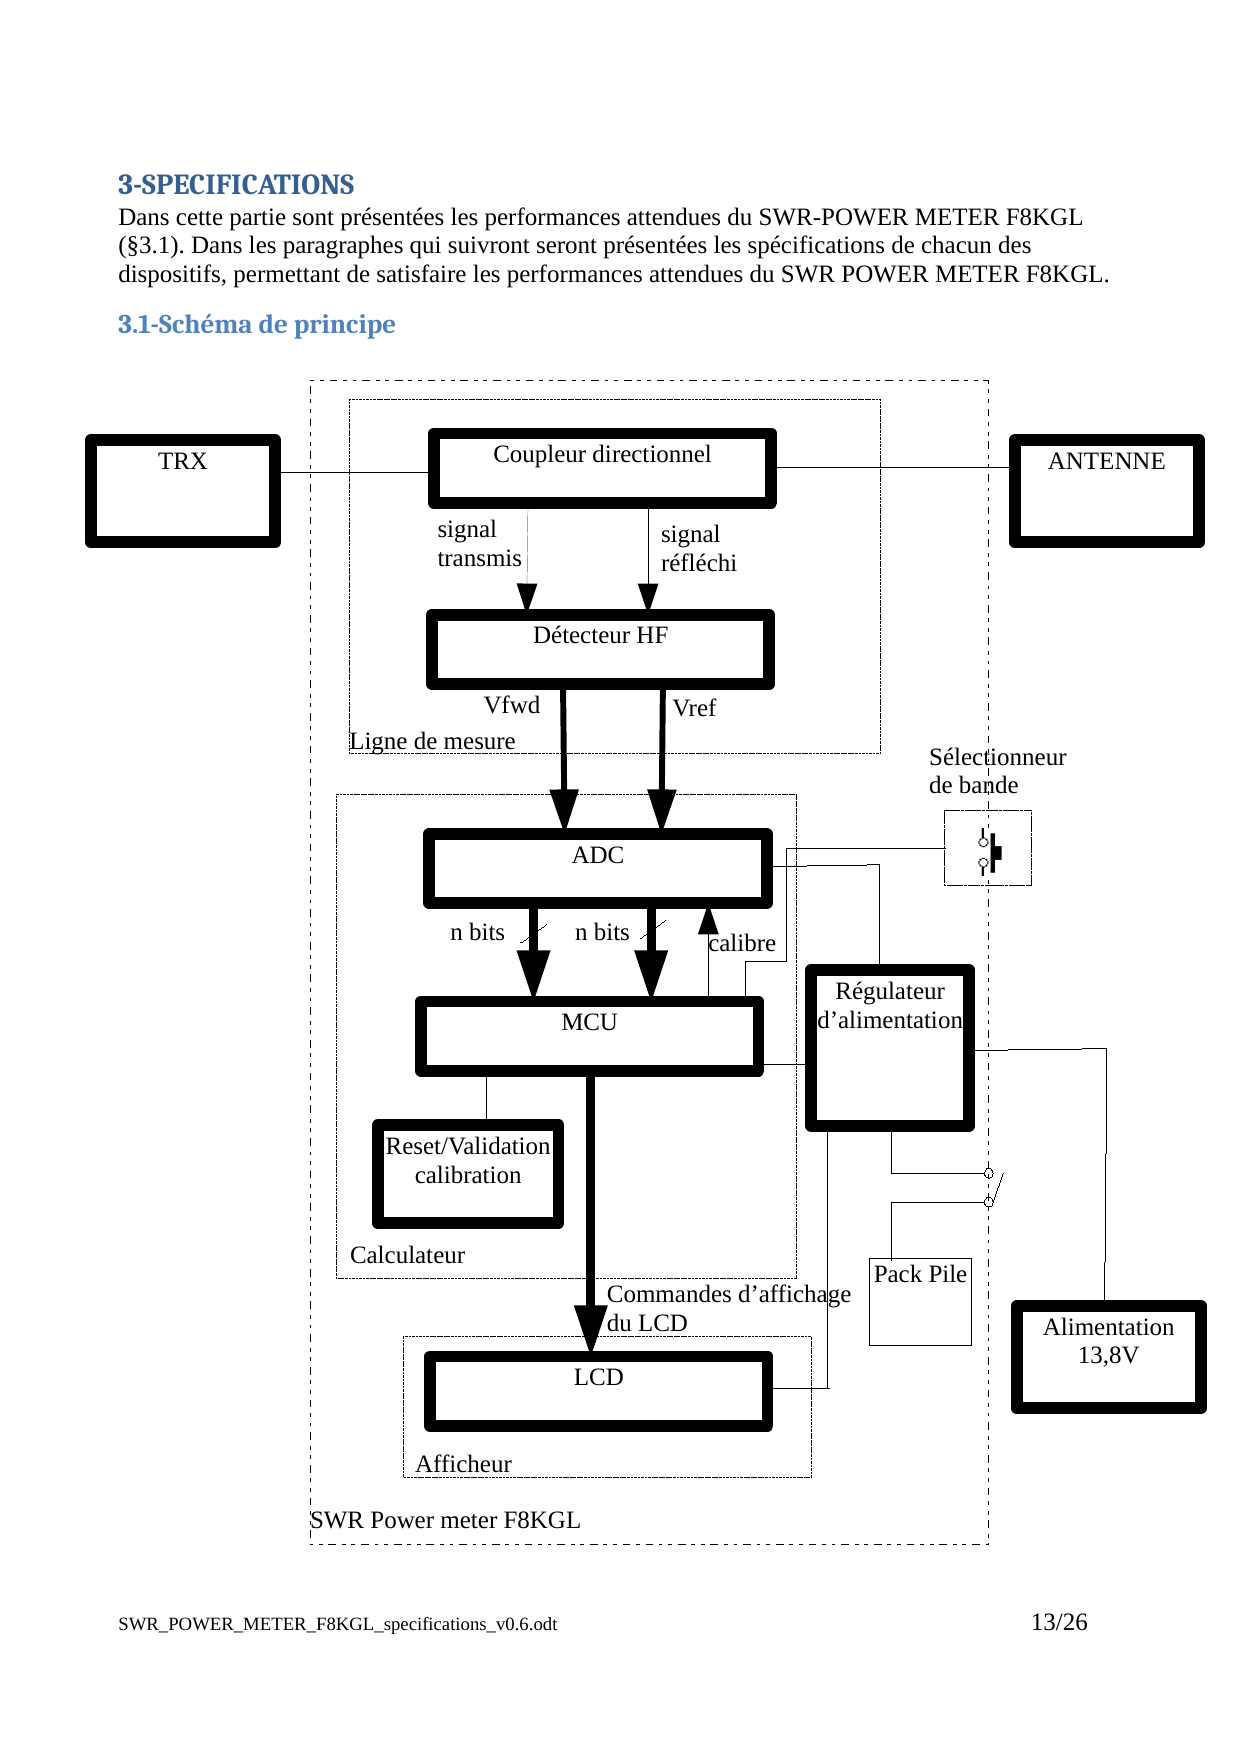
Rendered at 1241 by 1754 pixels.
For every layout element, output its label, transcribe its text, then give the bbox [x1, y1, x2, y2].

subtitle 3-SPECIFICATIONS [118, 168, 1122, 202]
text Dans cette partie sont présentées les performances attendues du SWR-POWER METER F8KGL (§3.1). Dans les paragraphes qui suivront seront présentées les spécifications de chacun des dispositifs, permettant de satisfaire les performances attendues du SWR POWER METER F8KGL. [118, 202, 1122, 288]
picture [973, 828, 1005, 876]
subtitle 3.1-Schéma de principe [118, 309, 1122, 340]
